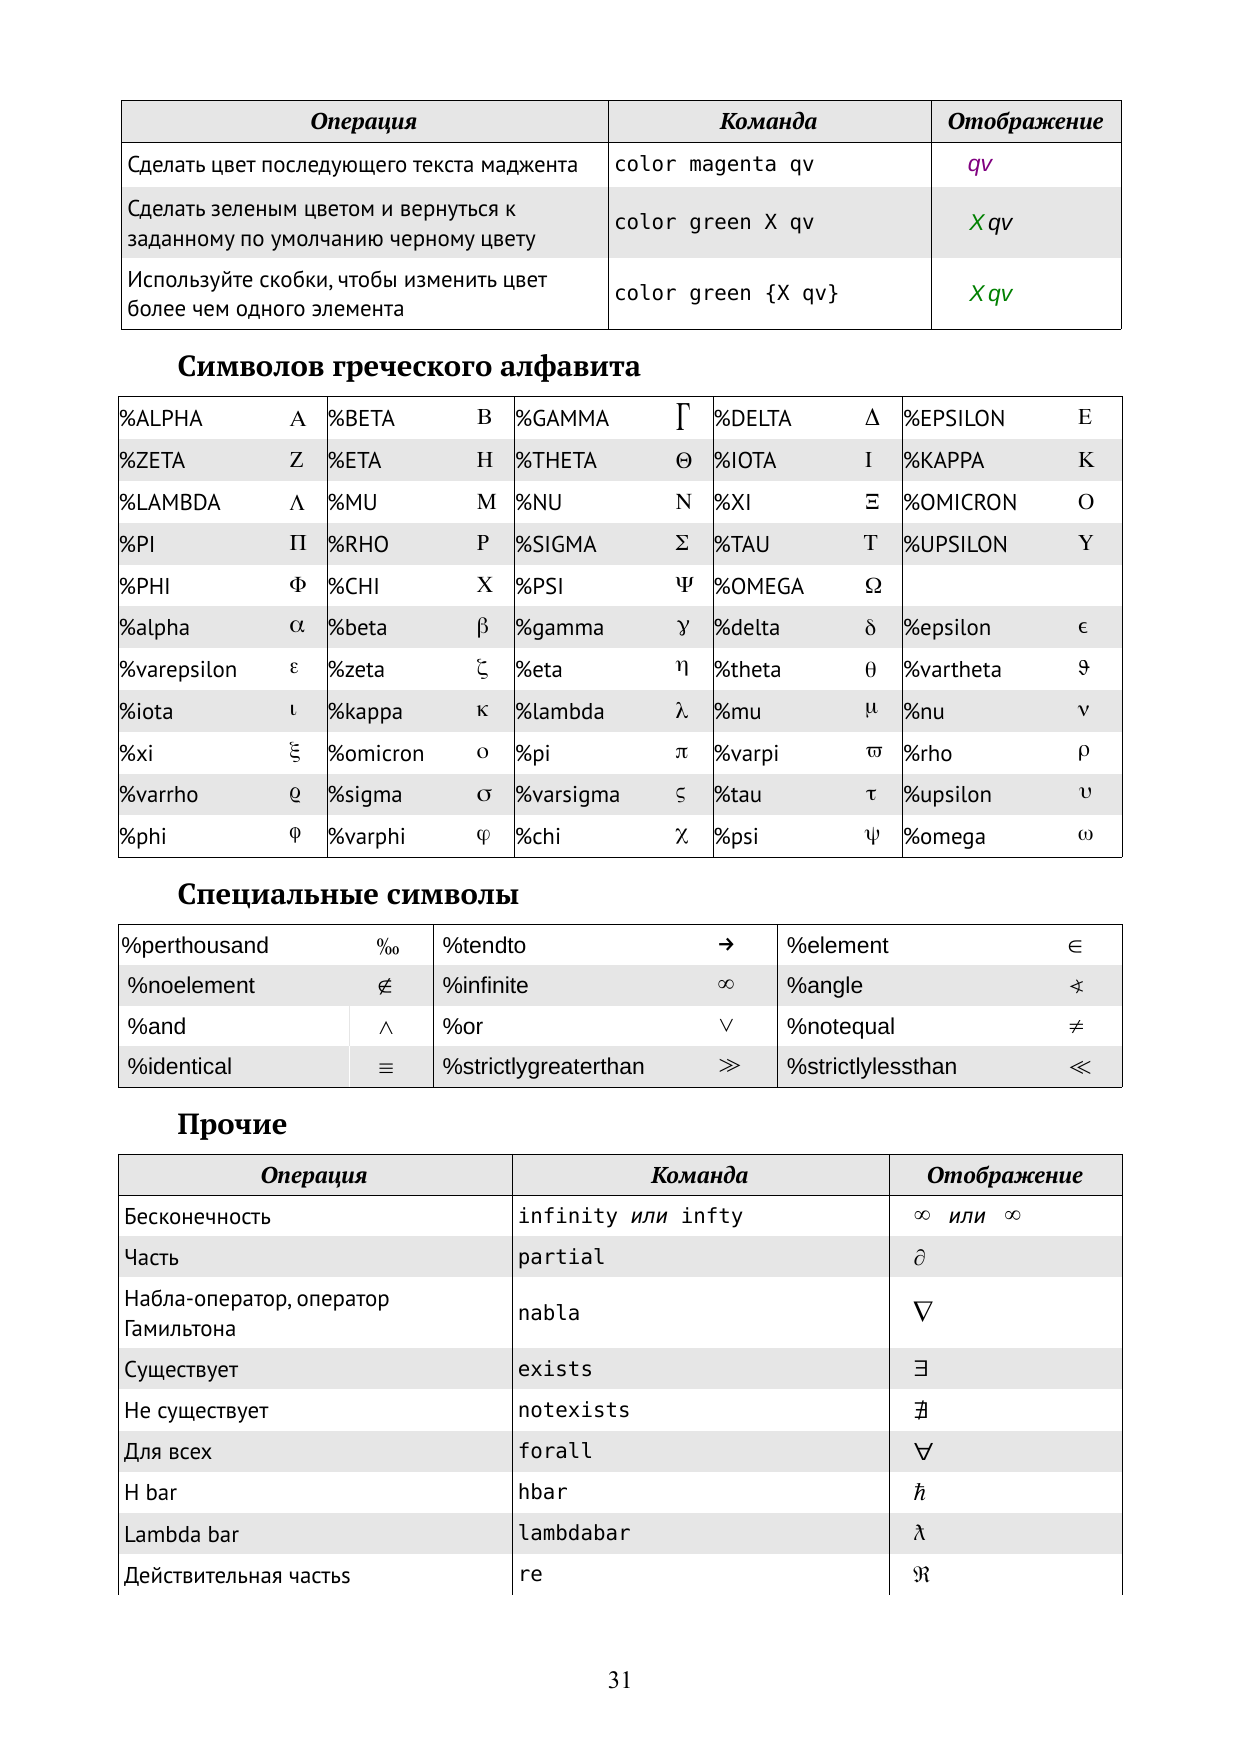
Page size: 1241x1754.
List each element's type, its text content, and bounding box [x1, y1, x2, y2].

table_header %DELTA [714, 397, 857, 439]
table_cell [1070, 774, 1122, 815]
table_cell [890, 1513, 1122, 1554]
table_cell %pi [515, 732, 668, 773]
table_cell %omicron [328, 732, 469, 773]
table_cell nabla [513, 1278, 889, 1348]
table_cell %epsilon [903, 606, 1070, 648]
table_cell %TAU [714, 523, 857, 565]
table_cell [469, 774, 514, 815]
table_cell [890, 1278, 1122, 1348]
table_cell %lambda [515, 690, 668, 732]
table_cell [1070, 815, 1122, 857]
table_cell [1070, 523, 1122, 565]
table_header [1070, 397, 1122, 439]
table_cell forall [513, 1431, 889, 1472]
table_cell [668, 732, 713, 773]
table_cell [668, 565, 713, 606]
table_cell [668, 815, 713, 857]
table_cell %upsilon [903, 774, 1070, 815]
table_cell [857, 732, 902, 773]
table_cell [350, 965, 433, 1006]
table_cell %UPSILON [903, 523, 1070, 565]
table_cell %identical [119, 1046, 349, 1087]
table_cell %and [119, 1006, 349, 1046]
table_cell %kappa [328, 690, 469, 732]
table_header %EPSILON [903, 397, 1070, 439]
table_cell %ZETA [119, 439, 282, 481]
table_cell exists [513, 1348, 889, 1389]
table_cell [1070, 439, 1122, 481]
table_header [690, 925, 777, 965]
table_cell [282, 815, 327, 857]
table_cell %notequal [778, 1006, 1040, 1046]
table_cell %omega [903, 815, 1070, 857]
table_cell [282, 774, 327, 815]
table_cell Не существует [119, 1390, 512, 1431]
table_cell Сделать цвет последующего текста маджента [122, 143, 608, 187]
table_cell %strictlygreaterthan [434, 1046, 690, 1087]
table_cell [282, 481, 327, 523]
table_cell %CHI [328, 565, 469, 606]
table_cell %xi [119, 732, 282, 773]
table_cell %IOTA [714, 439, 857, 481]
table_cell Существует [119, 1348, 512, 1389]
table_cell [1070, 565, 1122, 606]
table_cell %OMEGA [714, 565, 857, 606]
table_cell %RHO [328, 523, 469, 565]
table_cell [282, 565, 327, 606]
table_header %perthousand [119, 925, 349, 965]
table_header [350, 925, 433, 965]
table_cell %delta [714, 606, 857, 648]
table_cell или [890, 1196, 1122, 1236]
table_cell %nu [903, 690, 1070, 732]
table_cell %mu [714, 690, 857, 732]
table_cell notexists [513, 1390, 889, 1431]
table_header [469, 397, 514, 439]
table_header Команда [513, 1155, 889, 1195]
table_cell [469, 815, 514, 857]
table_cell Часть [119, 1236, 512, 1277]
table_cell [890, 1348, 1122, 1389]
table_cell [1070, 606, 1122, 648]
subtitle Прочие [177, 1104, 1122, 1142]
table_cell Бесконечность [119, 1196, 512, 1236]
subtitle Символов греческого алфавита [177, 347, 1122, 384]
table_cell [857, 648, 902, 690]
table_cell %vartheta [903, 648, 1070, 690]
table_cell [690, 1006, 777, 1046]
table_header %BETA [328, 397, 469, 439]
table_header %element [778, 925, 1040, 965]
table_cell [932, 143, 1121, 187]
table_cell [932, 187, 1121, 258]
table_cell [890, 1554, 1122, 1595]
table_cell lambdabar [513, 1513, 889, 1554]
table_cell [690, 1046, 777, 1087]
table_cell [857, 606, 902, 648]
table_header [857, 397, 902, 439]
table_cell H bar [119, 1472, 512, 1513]
table_header [1040, 925, 1122, 965]
table_cell [1070, 690, 1122, 732]
table_cell [668, 439, 713, 481]
table_cell %rho [903, 732, 1070, 773]
table_header Отображение [932, 101, 1121, 142]
table_cell partial [513, 1236, 889, 1277]
table_header %tendto [434, 925, 690, 965]
table_cell [857, 481, 902, 523]
table_cell %varphi [328, 815, 469, 857]
table_cell %SIGMA [515, 523, 668, 565]
table_cell %eta [515, 648, 668, 690]
table_cell %NU [515, 481, 668, 523]
table_header Отображение [890, 1155, 1122, 1195]
table_header %GAMMA [515, 397, 668, 439]
table_header %ALPHA [119, 397, 282, 439]
table_cell [282, 690, 327, 732]
table_cell %varpi [714, 732, 857, 773]
table_cell [1070, 732, 1122, 773]
table_cell %chi [515, 815, 668, 857]
table_cell [857, 565, 902, 606]
table_cell %LAMBDA [119, 481, 282, 523]
table_cell %tau [714, 774, 857, 815]
table_cell [1070, 648, 1122, 690]
table_cell %or [434, 1006, 690, 1046]
table_cell [469, 439, 514, 481]
table_cell %psi [714, 815, 857, 857]
table_cell [857, 523, 902, 565]
table_cell [469, 565, 514, 606]
table_cell %PHI [119, 565, 282, 606]
table_cell %MU [328, 481, 469, 523]
table_cell [903, 565, 1070, 606]
table_cell [282, 523, 327, 565]
table_cell [690, 965, 777, 1006]
table_cell [350, 1006, 433, 1046]
table_cell [469, 732, 514, 773]
table_header Операция [122, 101, 608, 142]
table_cell re [513, 1554, 889, 1595]
table_cell %THETA [515, 439, 668, 481]
table_cell %PI [119, 523, 282, 565]
table_cell %alpha [119, 606, 282, 648]
table_cell %sigma [328, 774, 469, 815]
table_cell [890, 1236, 1122, 1277]
table_header [668, 397, 713, 439]
table_cell [668, 481, 713, 523]
table_cell [1040, 1046, 1122, 1087]
table_cell Сделать зеленым цветом и вернуться к заданному по умолчанию черному цвету [122, 187, 608, 258]
table_header [282, 397, 327, 439]
table_cell %XI [714, 481, 857, 523]
table_cell [890, 1472, 1122, 1513]
table_cell Используйте скобки, чтобы изменить цвет более чем одного элемента [122, 258, 608, 329]
table_cell %varsigma [515, 774, 668, 815]
table_cell Действительная частьs [119, 1554, 512, 1595]
table_cell [1040, 1006, 1122, 1046]
table_cell color magenta qv [609, 143, 931, 187]
table_cell [1070, 481, 1122, 523]
table_cell %varrho [119, 774, 282, 815]
table_header Операция [119, 1155, 512, 1195]
table_header Команда [609, 101, 931, 142]
table_cell %beta [328, 606, 469, 648]
table_cell [282, 732, 327, 773]
table_cell [469, 523, 514, 565]
table_cell [890, 1390, 1122, 1431]
table_cell %zeta [328, 648, 469, 690]
table_cell %iota [119, 690, 282, 732]
table_cell %angle [778, 965, 1040, 1006]
table_cell [668, 648, 713, 690]
table_cell %infinite [434, 965, 690, 1006]
table_cell %ETA [328, 439, 469, 481]
table_cell %strictlylessthan [778, 1046, 1040, 1087]
table_cell Набла-оператор, оператор Гамильтона [119, 1278, 512, 1348]
table_cell [668, 774, 713, 815]
table_cell [350, 1046, 433, 1087]
table_cell %noelement [119, 965, 349, 1006]
table_cell %KAPPA [903, 439, 1070, 481]
table_cell %gamma [515, 606, 668, 648]
table_cell [469, 648, 514, 690]
table_cell [668, 523, 713, 565]
table_cell [857, 690, 902, 732]
table_cell %OMICRON [903, 481, 1070, 523]
table_cell [668, 606, 713, 648]
table_cell Lambda bar [119, 1513, 512, 1554]
table_cell [282, 439, 327, 481]
table_cell color green X qv [609, 187, 931, 258]
table_cell infinity или infty [513, 1196, 889, 1236]
table_cell %PSI [515, 565, 668, 606]
table_cell [282, 606, 327, 648]
table_cell hbar [513, 1472, 889, 1513]
table_cell %theta [714, 648, 857, 690]
table_cell [668, 690, 713, 732]
table_cell [890, 1431, 1122, 1472]
table_cell %varepsilon [119, 648, 282, 690]
table_cell [469, 481, 514, 523]
table_cell Для всех [119, 1431, 512, 1472]
subtitle Специальные символы [177, 875, 1122, 913]
table_cell [469, 690, 514, 732]
table_cell [857, 439, 902, 481]
table_cell [857, 815, 902, 857]
table_cell [469, 606, 514, 648]
table_cell color green {X qv} [609, 258, 931, 329]
table_cell [932, 258, 1121, 329]
table_cell %phi [119, 815, 282, 857]
table_cell [857, 774, 902, 815]
table_cell [1040, 965, 1122, 1006]
table_cell [282, 648, 327, 690]
